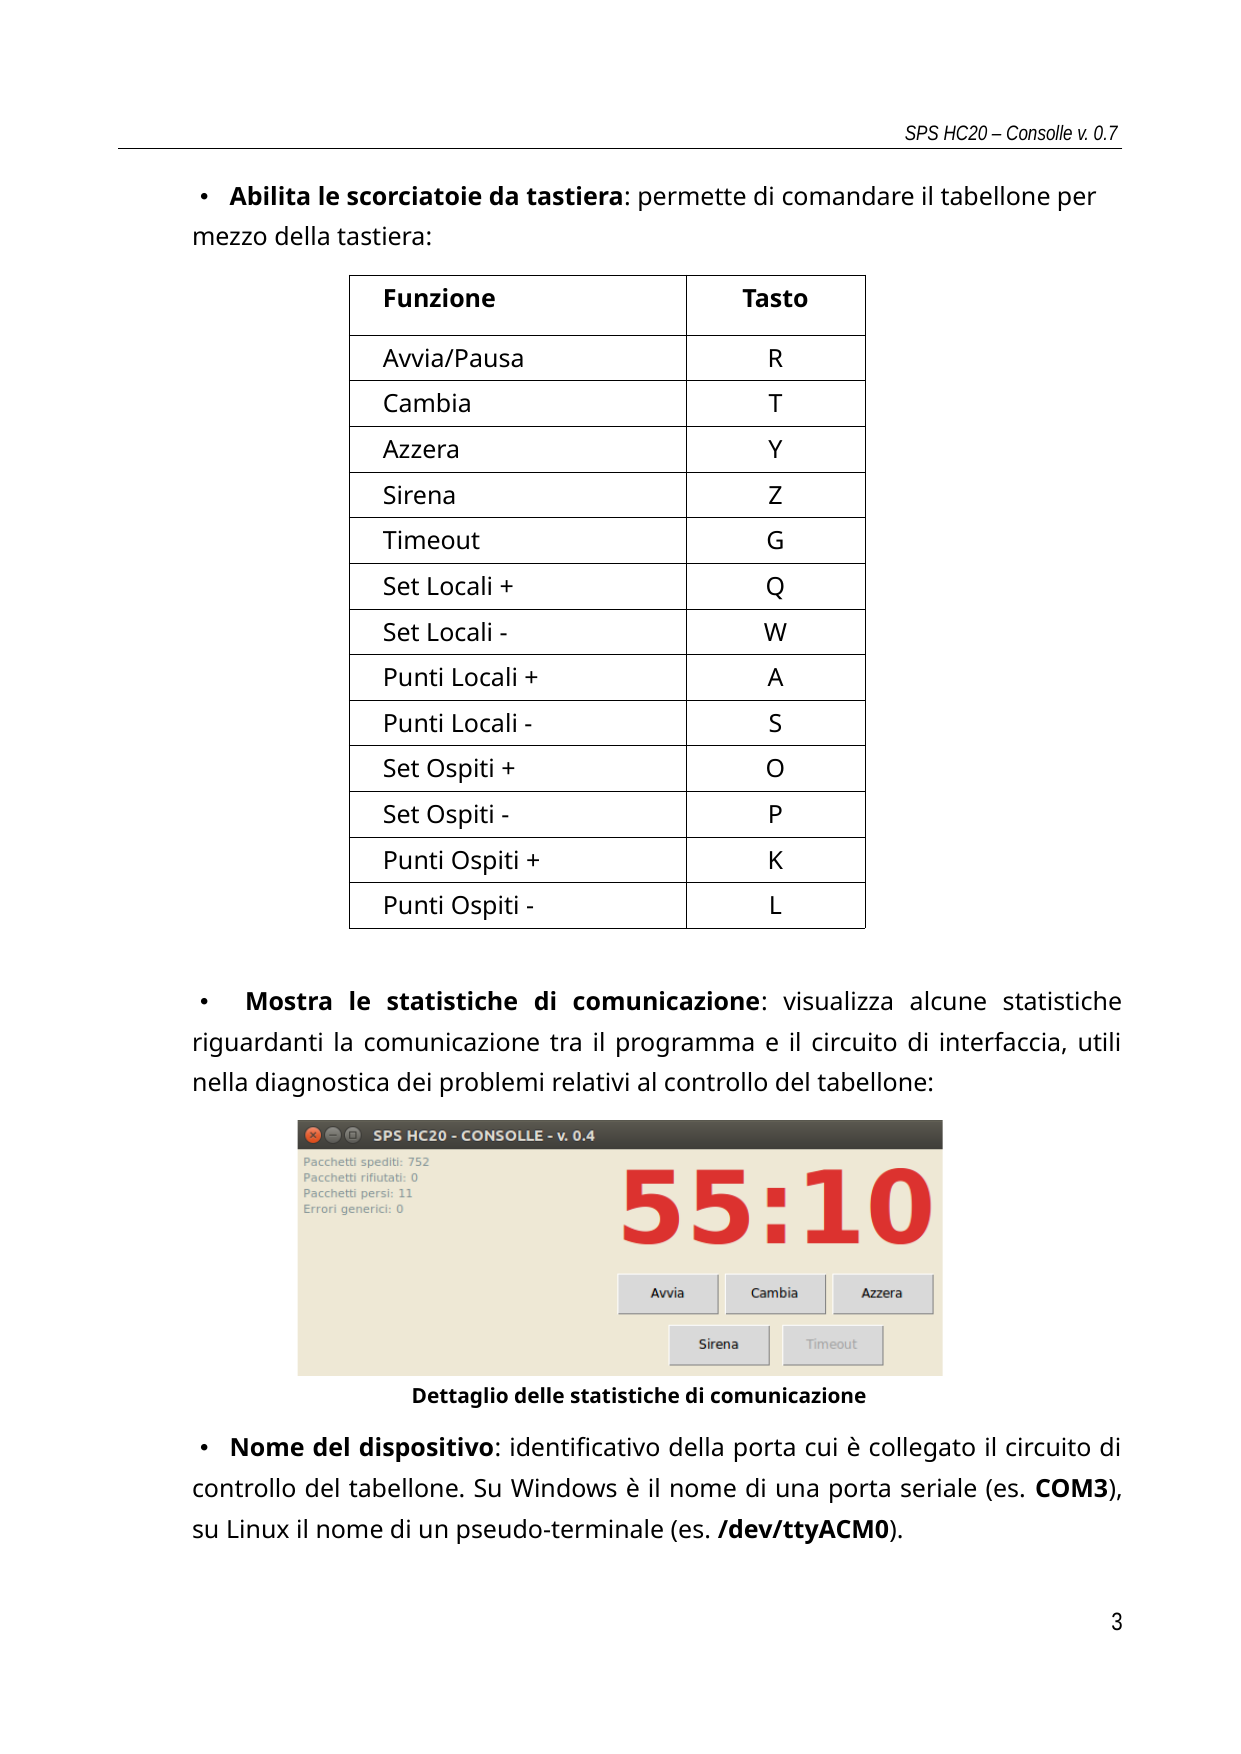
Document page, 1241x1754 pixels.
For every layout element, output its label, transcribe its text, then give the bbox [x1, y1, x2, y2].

table_cell Cambia [350, 381, 686, 426]
table_cell Z [687, 473, 865, 517]
table_cell Avvia/Pausa [350, 336, 686, 380]
table_cell L [687, 883, 865, 928]
table_cell S [687, 701, 865, 745]
table_cell A [687, 655, 865, 700]
table_cell Set Ospiti + [350, 746, 686, 791]
table_cell K [687, 838, 865, 882]
table_cell W [687, 610, 865, 654]
text Dettaglio delle statistiche di comunicazione [118, 1376, 1122, 1409]
table_cell Sirena [350, 473, 686, 517]
list Nome del dispositivo: identificativo della porta cui è collegato il circuito di controllo del tabellone. Su Windows è il nome di una porta seriale (es. COM3), su Linux il nome di un pseudo-terminale (es. /dev/ttyACM0). [162, 1430, 1122, 1545]
table_cell O [687, 746, 865, 791]
list Mostra le statistiche di comunicazione: visualizza alcune statistiche riguardanti la comunicazione tra il programma e il circuito di interfaccia, utili nella diagnostica dei problemi relativi al controllo del tabellone: [162, 983, 1122, 1099]
table_cell G [687, 518, 865, 563]
table_cell Punti Ospiti + [350, 838, 686, 882]
table_cell Timeout [350, 518, 686, 563]
table_cell Punti Locali + [350, 655, 686, 700]
table_cell Set Locali - [350, 610, 686, 654]
table_header Funzione [350, 276, 686, 335]
table_cell Y [687, 427, 865, 472]
picture [297, 1120, 943, 1376]
table_cell Set Ospiti - [350, 792, 686, 837]
table_cell Set Locali + [350, 564, 686, 608]
table_cell R [687, 336, 865, 380]
table_cell Punti Locali - [350, 701, 686, 745]
table_cell Azzera [350, 427, 686, 472]
list Abilita le scorciatoie da tastiera: permette di comandare il tabellone per mezzo della tastiera: [162, 178, 1122, 253]
table_header Tasto [687, 276, 865, 335]
table_cell Punti Ospiti - [350, 883, 686, 928]
table_cell T [687, 381, 865, 426]
table_cell Q [687, 564, 865, 608]
table_cell P [687, 792, 865, 837]
